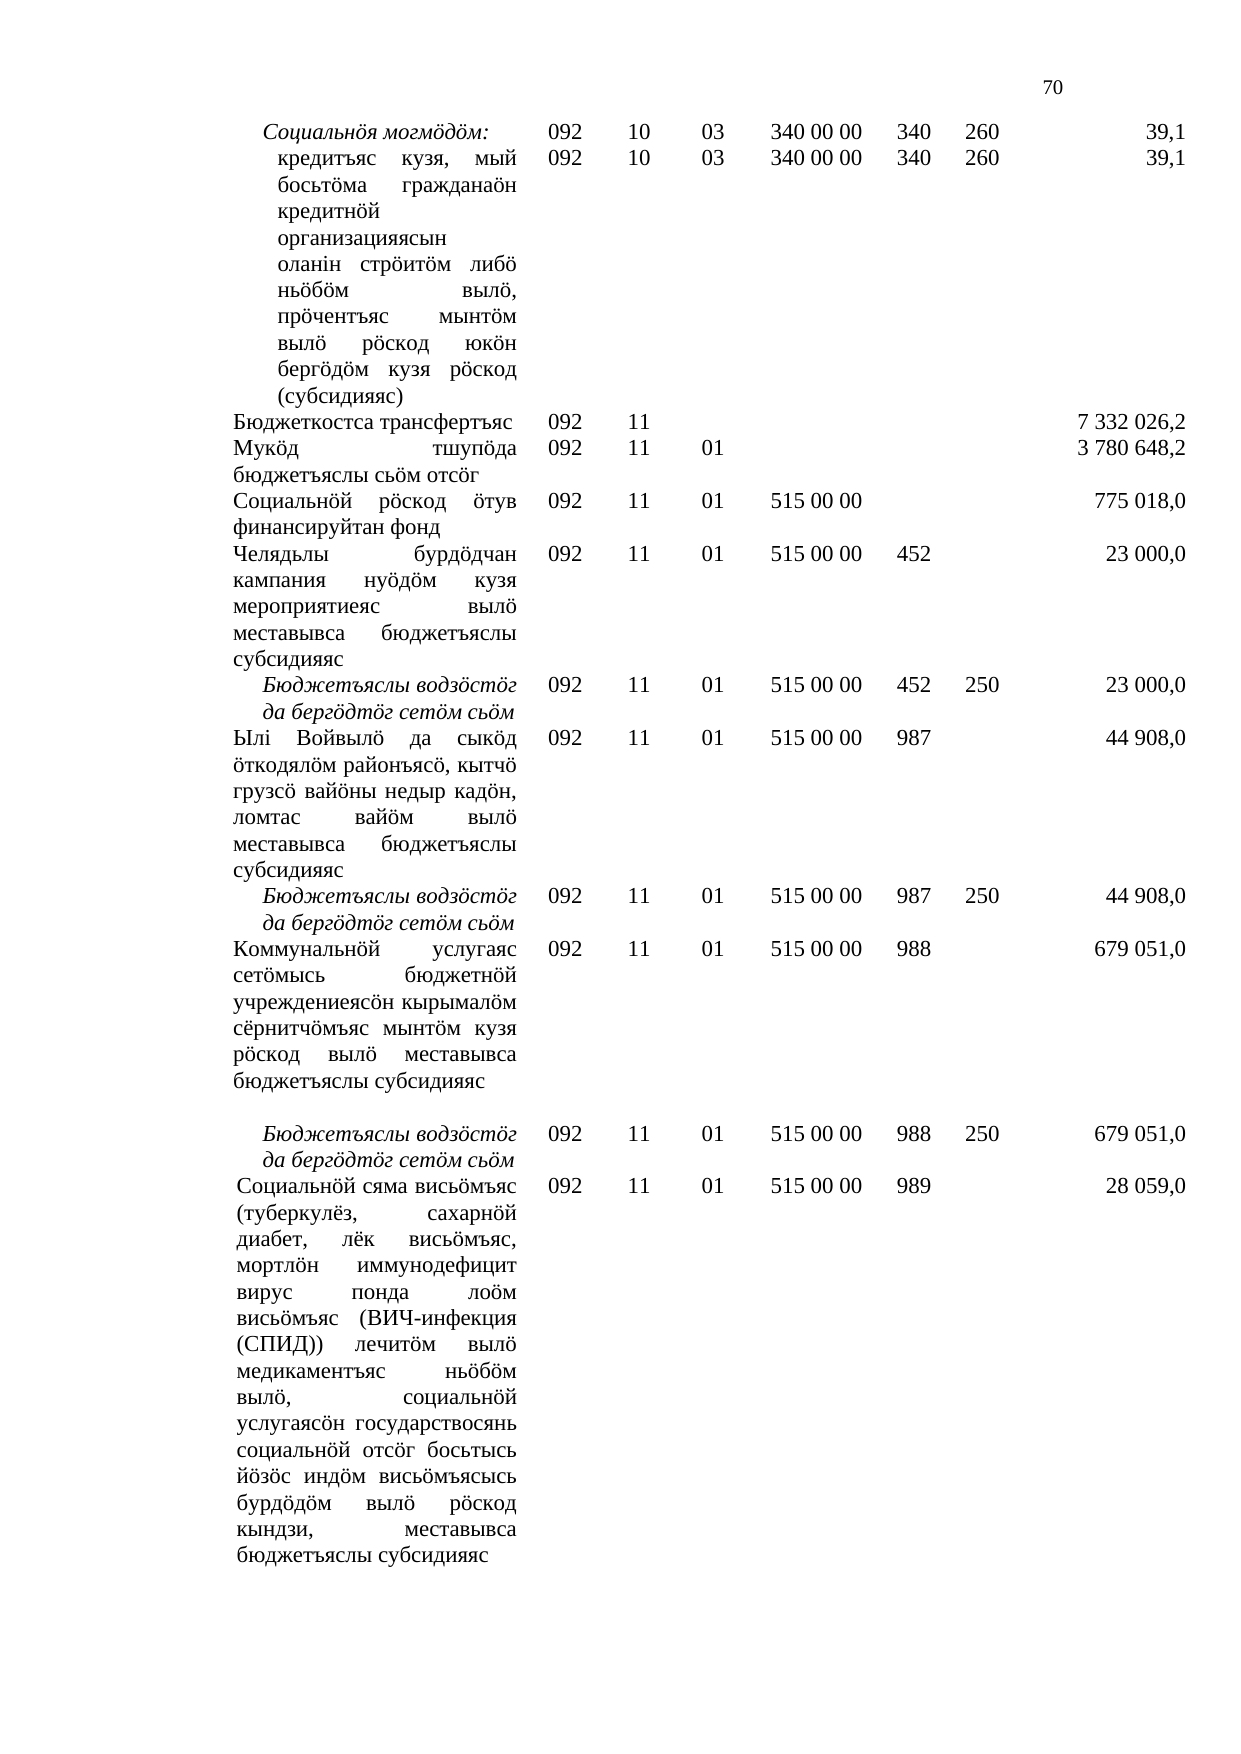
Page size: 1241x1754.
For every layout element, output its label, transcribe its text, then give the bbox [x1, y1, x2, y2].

table_cell [945, 487, 1019, 540]
table_cell 11 [602, 1172, 676, 1594]
table_cell [676, 408, 750, 434]
table_cell [1197, 672, 1240, 724]
table_cell 340 [883, 118, 945, 144]
table_cell 515 00 00 [750, 724, 882, 882]
table_cell Челядьлы бурдöдчан кампания нуöдöм кузя мероприятиеяс вылö меставывса бюджетъяслы субсидияяс [222, 540, 528, 672]
table_cell [883, 487, 945, 540]
table_cell 775 018,0 [1019, 487, 1197, 540]
table_cell [1197, 883, 1240, 935]
table_cell Социальнöя могмöдöм: [222, 118, 528, 144]
table_cell [945, 408, 1019, 434]
table_cell Коммунальнöй услугаяс сетöмысь бюджетнöй учреждениеясöн кырымалöм сёрнитчöмъяс мынтöм кузя рöскод вылö меставывса бюджетъяслы субсидияяс [222, 935, 528, 1119]
table_cell 515 00 00 [750, 487, 882, 540]
table_cell 092 [528, 118, 602, 144]
table_cell Мукöд тшупöда бюджетъяслы сьöм отсöг [222, 434, 528, 487]
table_cell 250 [945, 1120, 1019, 1172]
table_cell 452 [883, 540, 945, 672]
table_cell Социальнöй рöскод öтув финансируйтан фонд [222, 487, 528, 540]
table_cell 092 [528, 883, 602, 935]
table_cell 11 [602, 1120, 676, 1172]
table_cell 03 [676, 118, 750, 144]
table_cell 679 051,0 [1019, 1120, 1197, 1172]
table_cell 28 059,0 [1019, 1172, 1197, 1594]
table_cell Бюджеткостса трансфертъяс [222, 408, 528, 434]
table_cell 03 [676, 145, 750, 408]
table_cell [1197, 540, 1240, 672]
table_cell 989 [883, 1172, 945, 1594]
table_cell 515 00 00 [750, 540, 882, 672]
table_cell [945, 1172, 1019, 1594]
table_cell Бюджетъяслы водзöстöг да бергöдтöг сетöм сьöм [222, 1120, 528, 1172]
table_cell 01 [676, 1172, 750, 1594]
table_cell [1197, 434, 1240, 487]
table_cell 092 [528, 1120, 602, 1172]
table_cell 092 [528, 1172, 602, 1594]
table_cell 340 [883, 145, 945, 408]
table_cell [1197, 408, 1240, 434]
table_cell 092 [528, 935, 602, 1119]
table_cell 01 [676, 883, 750, 935]
table_cell 01 [676, 487, 750, 540]
table_cell 39,1 [1019, 145, 1197, 408]
table_cell 260 [945, 118, 1019, 144]
table_cell [945, 935, 1019, 1119]
table_cell [883, 434, 945, 487]
table_cell 250 [945, 883, 1019, 935]
table_cell 01 [676, 1120, 750, 1172]
table_cell [883, 408, 945, 434]
table_cell 3 780 648,2 [1019, 434, 1197, 487]
table_cell 515 00 00 [750, 883, 882, 935]
table_cell [945, 540, 1019, 672]
table_cell 515 00 00 [750, 1172, 882, 1594]
table_cell 11 [602, 487, 676, 540]
table_cell 7 332 026,2 [1019, 408, 1197, 434]
table_cell 23 000,0 [1019, 540, 1197, 672]
table_cell 515 00 00 [750, 935, 882, 1119]
table_cell 11 [602, 408, 676, 434]
table_cell 988 [883, 1120, 945, 1172]
table_cell 340 00 00 [750, 145, 882, 408]
table_cell [750, 408, 882, 434]
table_cell 01 [676, 434, 750, 487]
table_cell [1197, 935, 1240, 1119]
table_cell Бюджетъяслы водзöстöг да бергöдтöг сетöм сьöм [222, 672, 528, 724]
table_cell [1197, 1172, 1240, 1594]
table_cell 988 [883, 935, 945, 1119]
table_cell [1197, 145, 1240, 408]
table_cell 11 [602, 724, 676, 882]
table_cell 452 [883, 672, 945, 724]
table_cell [1197, 1120, 1240, 1172]
table_cell 01 [676, 935, 750, 1119]
table_cell 987 [883, 883, 945, 935]
table_cell 250 [945, 672, 1019, 724]
table_cell 515 00 00 [750, 672, 882, 724]
table_cell 11 [602, 935, 676, 1119]
table_cell [1197, 118, 1240, 144]
table_cell 092 [528, 724, 602, 882]
table_cell 44 908,0 [1019, 724, 1197, 882]
table_cell 10 [602, 145, 676, 408]
table_cell 092 [528, 145, 602, 408]
table_cell Бюджетъяслы водзöстöг да бергöдтöг сетöм сьöм [222, 883, 528, 935]
table_cell 260 [945, 145, 1019, 408]
table_cell 092 [528, 672, 602, 724]
table_cell 01 [676, 672, 750, 724]
table_cell [750, 434, 882, 487]
table_cell 44 908,0 [1019, 883, 1197, 935]
table_cell 11 [602, 672, 676, 724]
table_cell 11 [602, 540, 676, 672]
table_cell 01 [676, 724, 750, 882]
table_cell [1197, 487, 1240, 540]
table_cell кредитъяс кузя, мый босьтöма гражданаöн кредитнöй организацияясын оланiн стрöитöм либö ньöбöм вылö, прöчентъяс мынтöм вылö рöскод юкöн бергöдöм кузя рöскод (субсидияяс) [222, 145, 528, 408]
table_cell Ылi Войвылö да сыкöд öткодялöм районъясö, кытчö грузсö вайöны недыр кадöн, ломтас вайöм вылö меставывса бюджетъяслы субсидияяс [222, 724, 528, 882]
table_cell 11 [602, 883, 676, 935]
table_cell Социальнöй сяма висьöмъяс (туберкулёз, сахарнöй диабет, лёк висьöмъяс, мортлöн иммунодефицит вирус понда лоöм висьöмъяс (ВИЧ-инфекция (СПИД)) лечитöм вылö медикаментъяс ньöбöм вылö, социальнöй услугаясöн государствосянь социальнöй отсöг босьтысь йöзöс индöм висьöмъясысь бурдöдöм вылö рöскод кындзи, меставывса бюджетъяслы субсидияяс [222, 1172, 528, 1594]
table_cell 092 [528, 487, 602, 540]
table_cell [1197, 724, 1240, 882]
table_cell 340 00 00 [750, 118, 882, 144]
table_cell 01 [676, 540, 750, 672]
table_cell 092 [528, 434, 602, 487]
table_cell 679 051,0 [1019, 935, 1197, 1119]
table_cell [945, 724, 1019, 882]
table_cell 11 [602, 434, 676, 487]
table_cell 23 000,0 [1019, 672, 1197, 724]
table_cell 515 00 00 [750, 1120, 882, 1172]
table_cell [945, 434, 1019, 487]
table_cell 39,1 [1019, 118, 1197, 144]
table_cell 987 [883, 724, 945, 882]
table_cell 092 [528, 540, 602, 672]
table_cell 10 [602, 118, 676, 144]
table_cell 092 [528, 408, 602, 434]
